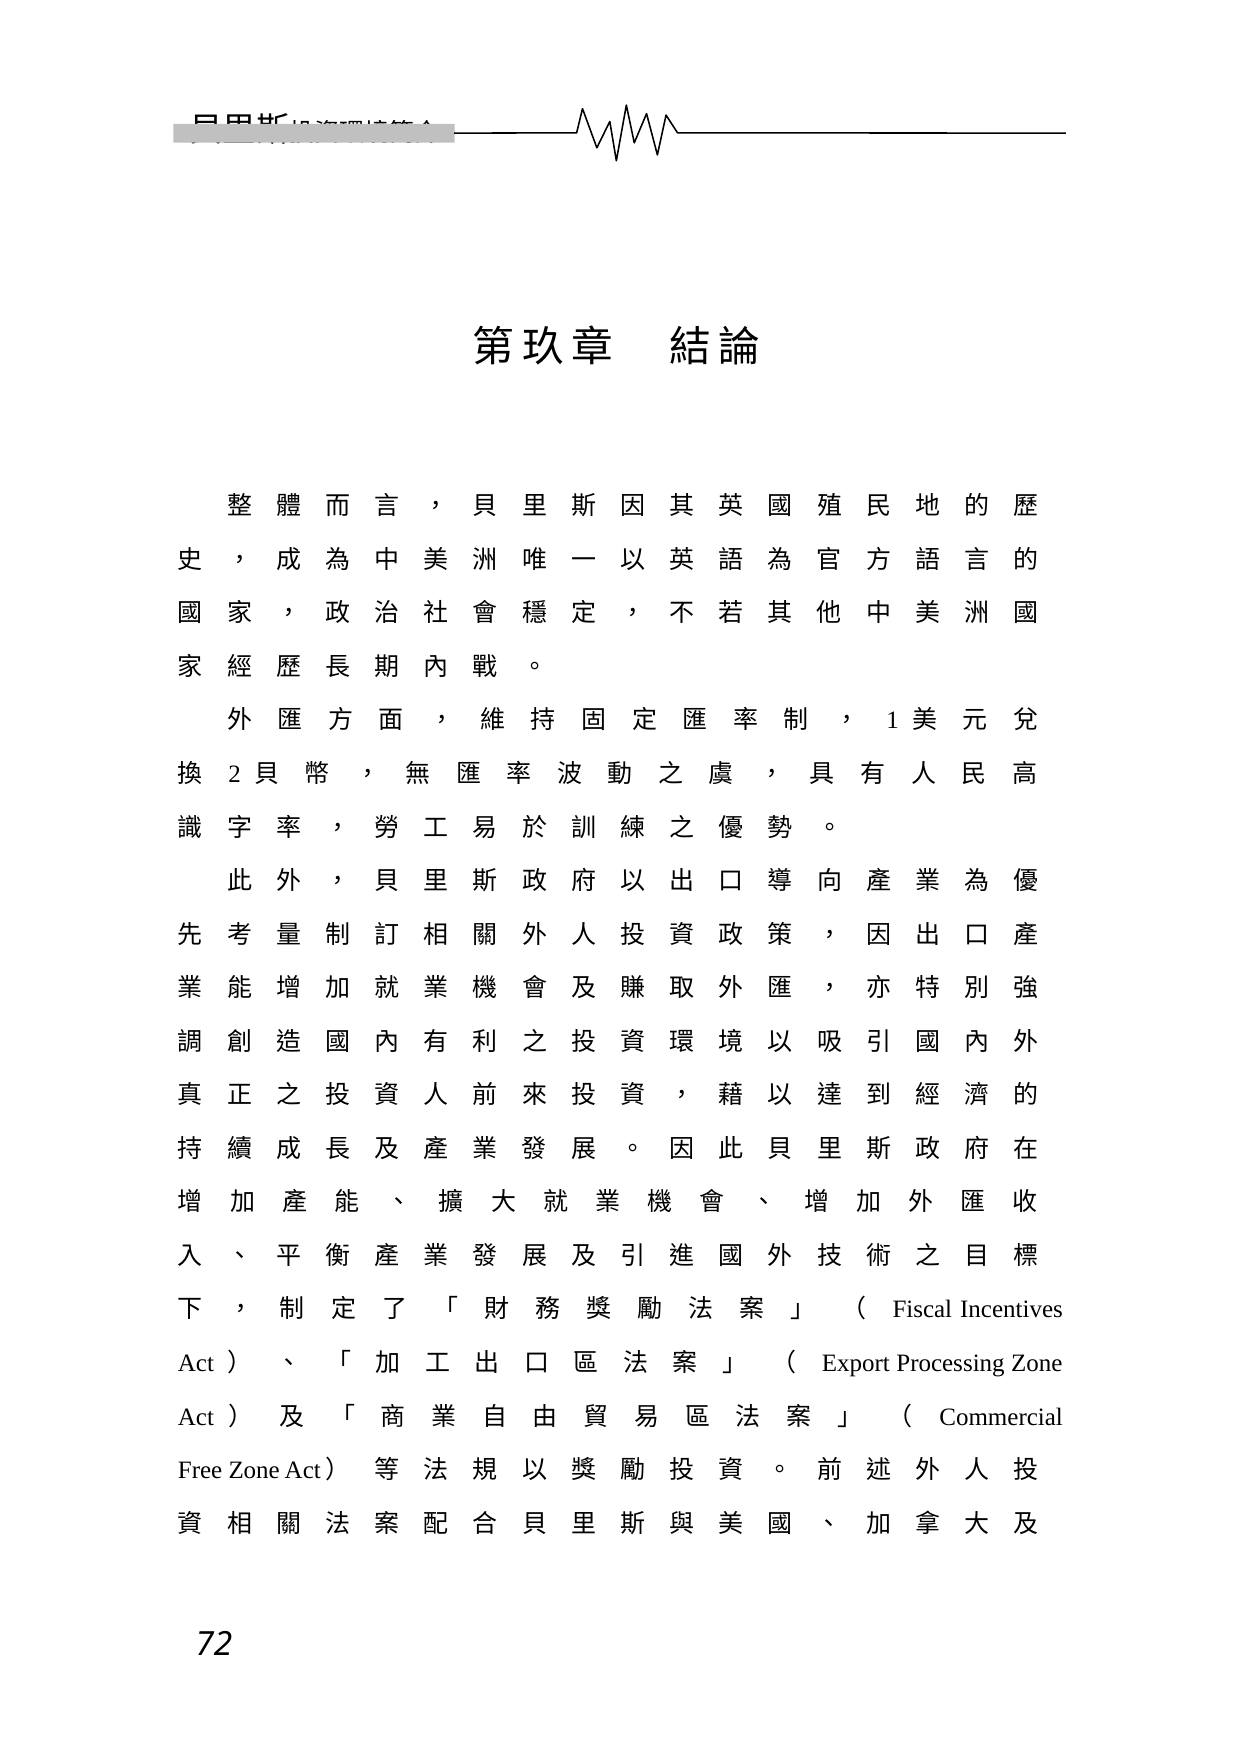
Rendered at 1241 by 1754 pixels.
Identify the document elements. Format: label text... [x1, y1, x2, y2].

text 此外，貝里斯政府以出口導向產業為優先考量制訂相關外人投資政策，因出口產業能增加就業機會及賺取外匯，亦特別強調創造國內有利之投資環境以吸引國內外真正之投資人前來投資，藉以達到經濟的持續成長及產業發展。因此貝里斯政府在增加產能、擴大就業機會、增加外匯收入、平衡產業發展及引進國外技術之目標下，制定了「財務獎勵法案」（Fiscal Incentives Act）、「加工出口區法案」（Export Processing Zone Act）及「商業自由貿易區法案」（Commercial Free Zone Act）等法規以獎勵投資。前述外人投資相關法案配合貝里斯與美國、加拿大及 [178, 852, 1063, 1548]
text 整體而言，貝里斯因其英國殖民地的歷史，成為中美洲唯一以英語為官方語言的國家，政治社會穩定，不若其他中美洲國家經歷長期內戰。 [178, 477, 1063, 691]
text 第玖章 結論 [178, 290, 1063, 397]
text 外匯方面，維持固定匯率制，1美元兌換2貝幣，無匯率波動之虞，具有人民高識字率，勞工易於訓練之優勢。 [178, 691, 1063, 852]
